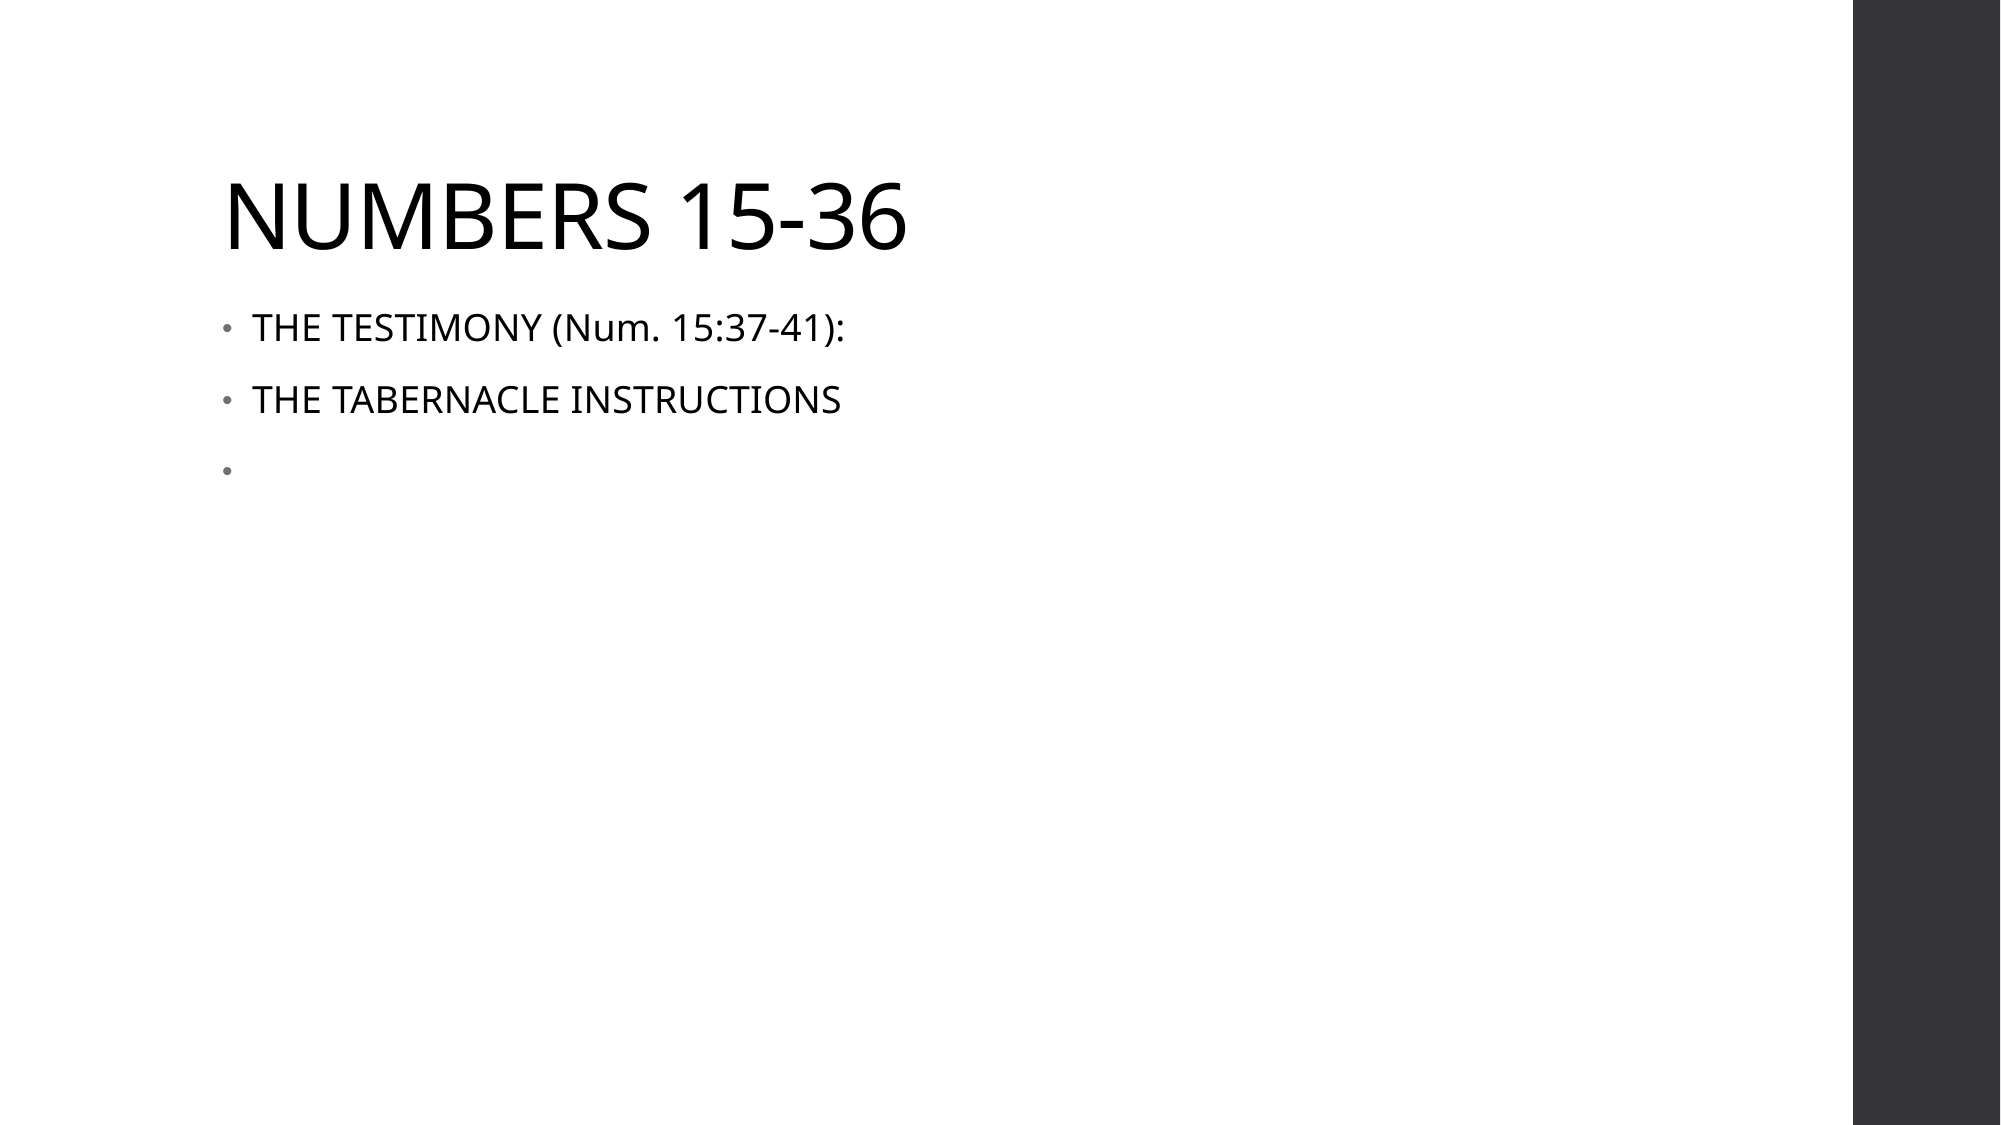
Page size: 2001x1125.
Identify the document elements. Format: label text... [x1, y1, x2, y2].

list THE TESTIMONY (Num. 15:37-41): THE TABERNACLE INSTRUCTIONS [206, 299, 1617, 1014]
title NUMBERS 15-36 [206, 60, 1797, 278]
